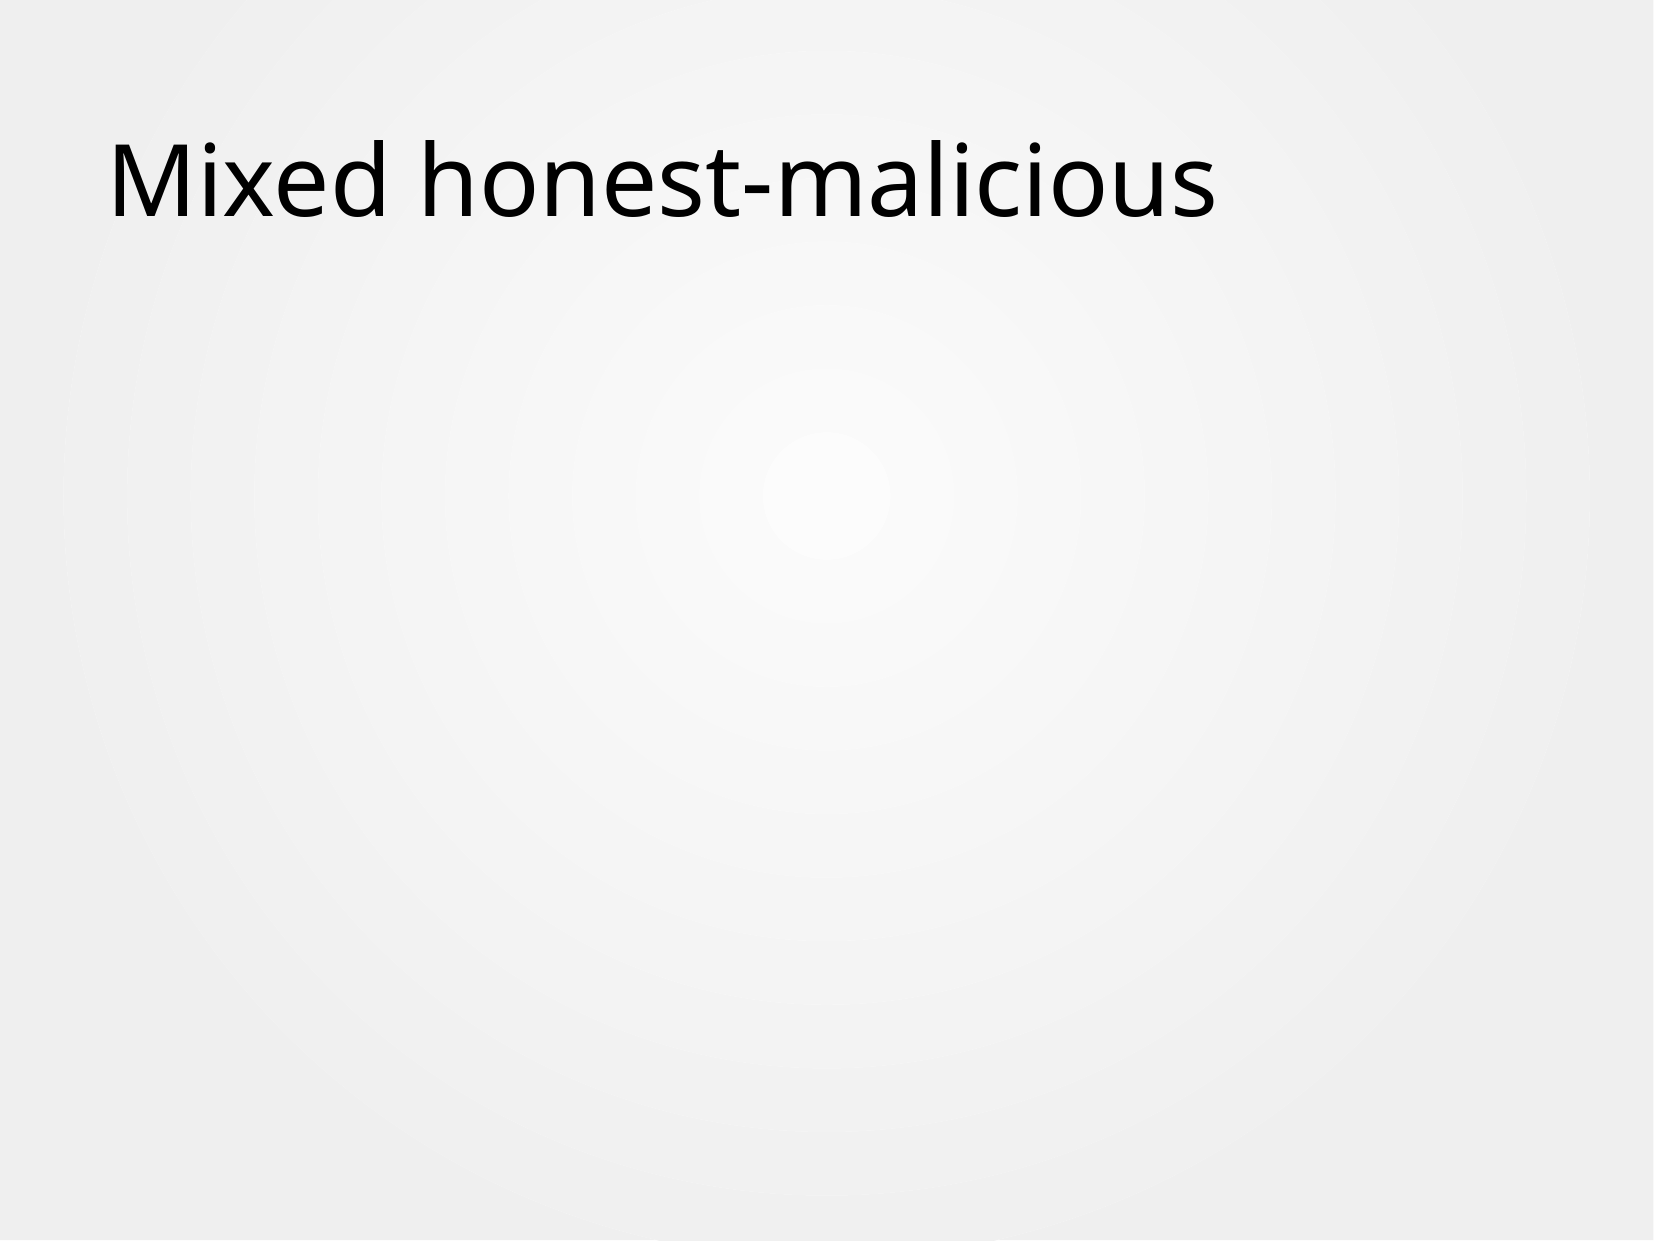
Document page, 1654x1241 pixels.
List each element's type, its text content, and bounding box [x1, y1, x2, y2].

title Mixed honest-malicious [106, 124, 1586, 246]
